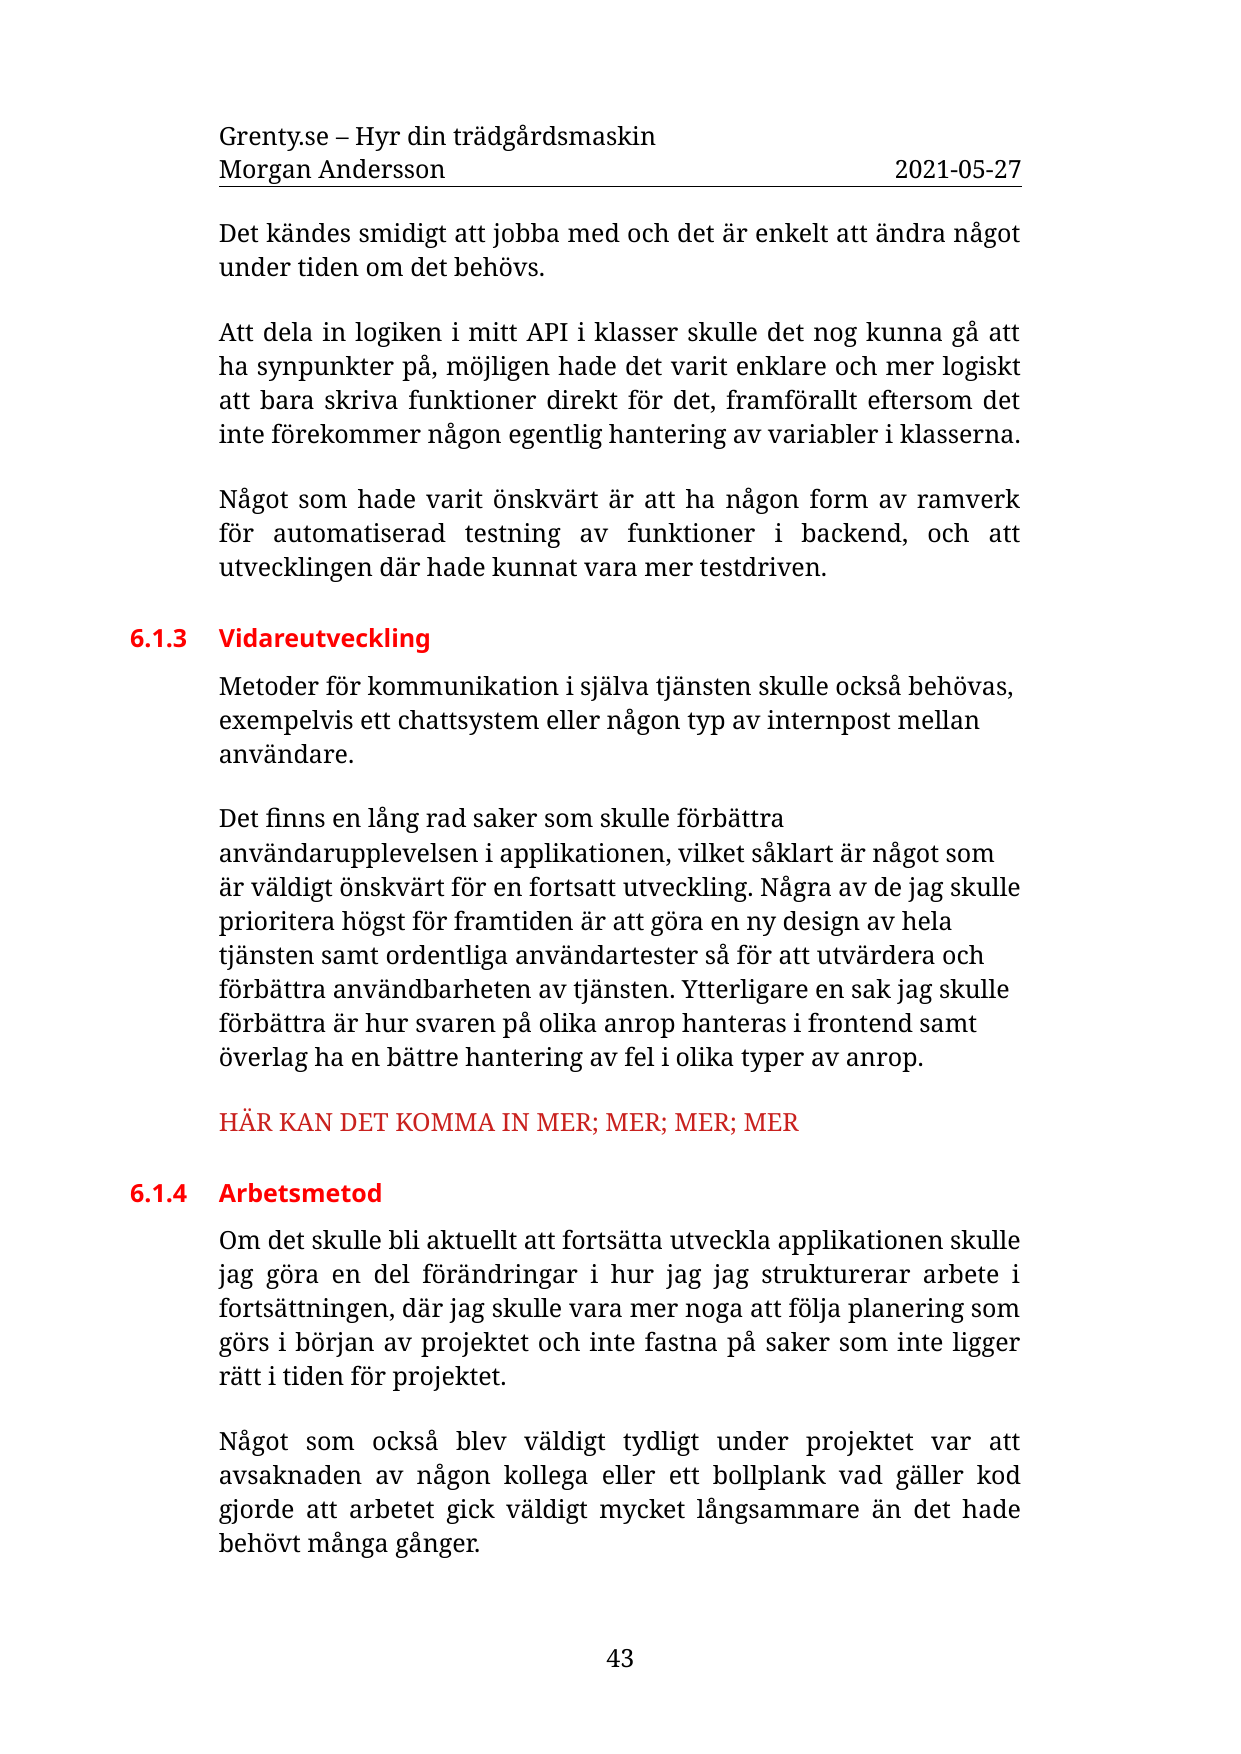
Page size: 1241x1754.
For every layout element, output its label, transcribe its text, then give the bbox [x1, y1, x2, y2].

text Något som också blev väldigt tydligt under projektet var att avsaknaden av någon kollega eller ett bollplank vad gäller kod gjorde att arbetet gick väldigt mycket långsammare än det hade behövt många gånger. [218, 1424, 1022, 1560]
text HÄR KAN DET KOMMA IN MER; MER; MER; MER [218, 1104, 1022, 1138]
text Att dela in logiken i mitt API i klasser skulle det nog kunna gå att ha synpunkter på, möjligen hade det varit enklare och mer logiskt att bara skriva funktioner direkt för det, framförallt eftersom det inte förekommer någon egentlig hantering av variabler i klasserna. [218, 315, 1022, 451]
subtitle Vidareutveckling [130, 621, 1022, 655]
text Metoder för kommunikation i själva tjänsten skulle också behövas, exempelvis ett chattsystem eller någon typ av internpost mellan användare. [218, 668, 1022, 770]
text Det kändes smidigt att jobba med och det är enkelt att ändra något under tiden om det behövs. [218, 216, 1022, 284]
subtitle Arbetsmetod [130, 1176, 1022, 1210]
text Något som hade varit önskvärt är att ha någon form av ramverk för automatiserad testning av funktioner i backend, och att utvecklingen där hade kunnat vara mer testdriven. [218, 482, 1022, 584]
text Det finns en lång rad saker som skulle förbättra användarupplevelsen i applikationen, vilket såklart är något som är väldigt önskvärt för en fortsatt utveckling. Några av de jag skulle prioritera högst för framtiden är att göra en ny design av hela tjänsten samt ordentliga användartester så för att utvärdera och förbättra användbarheten av tjänsten. Ytterligare en sak jag skulle förbättra är hur svaren på olika anrop hanteras i frontend samt överlag ha en bättre hantering av fel i olika typer av anrop. [218, 801, 1022, 1074]
text Om det skulle bli aktuellt att fortsätta utveckla applikationen skulle jag göra en del förändringar i hur jag jag strukturerar arbete i fortsättningen, där jag skulle vara mer noga att följa planering som görs i början av projektet och inte fastna på saker som inte ligger rätt i tiden för projektet. [218, 1223, 1022, 1393]
